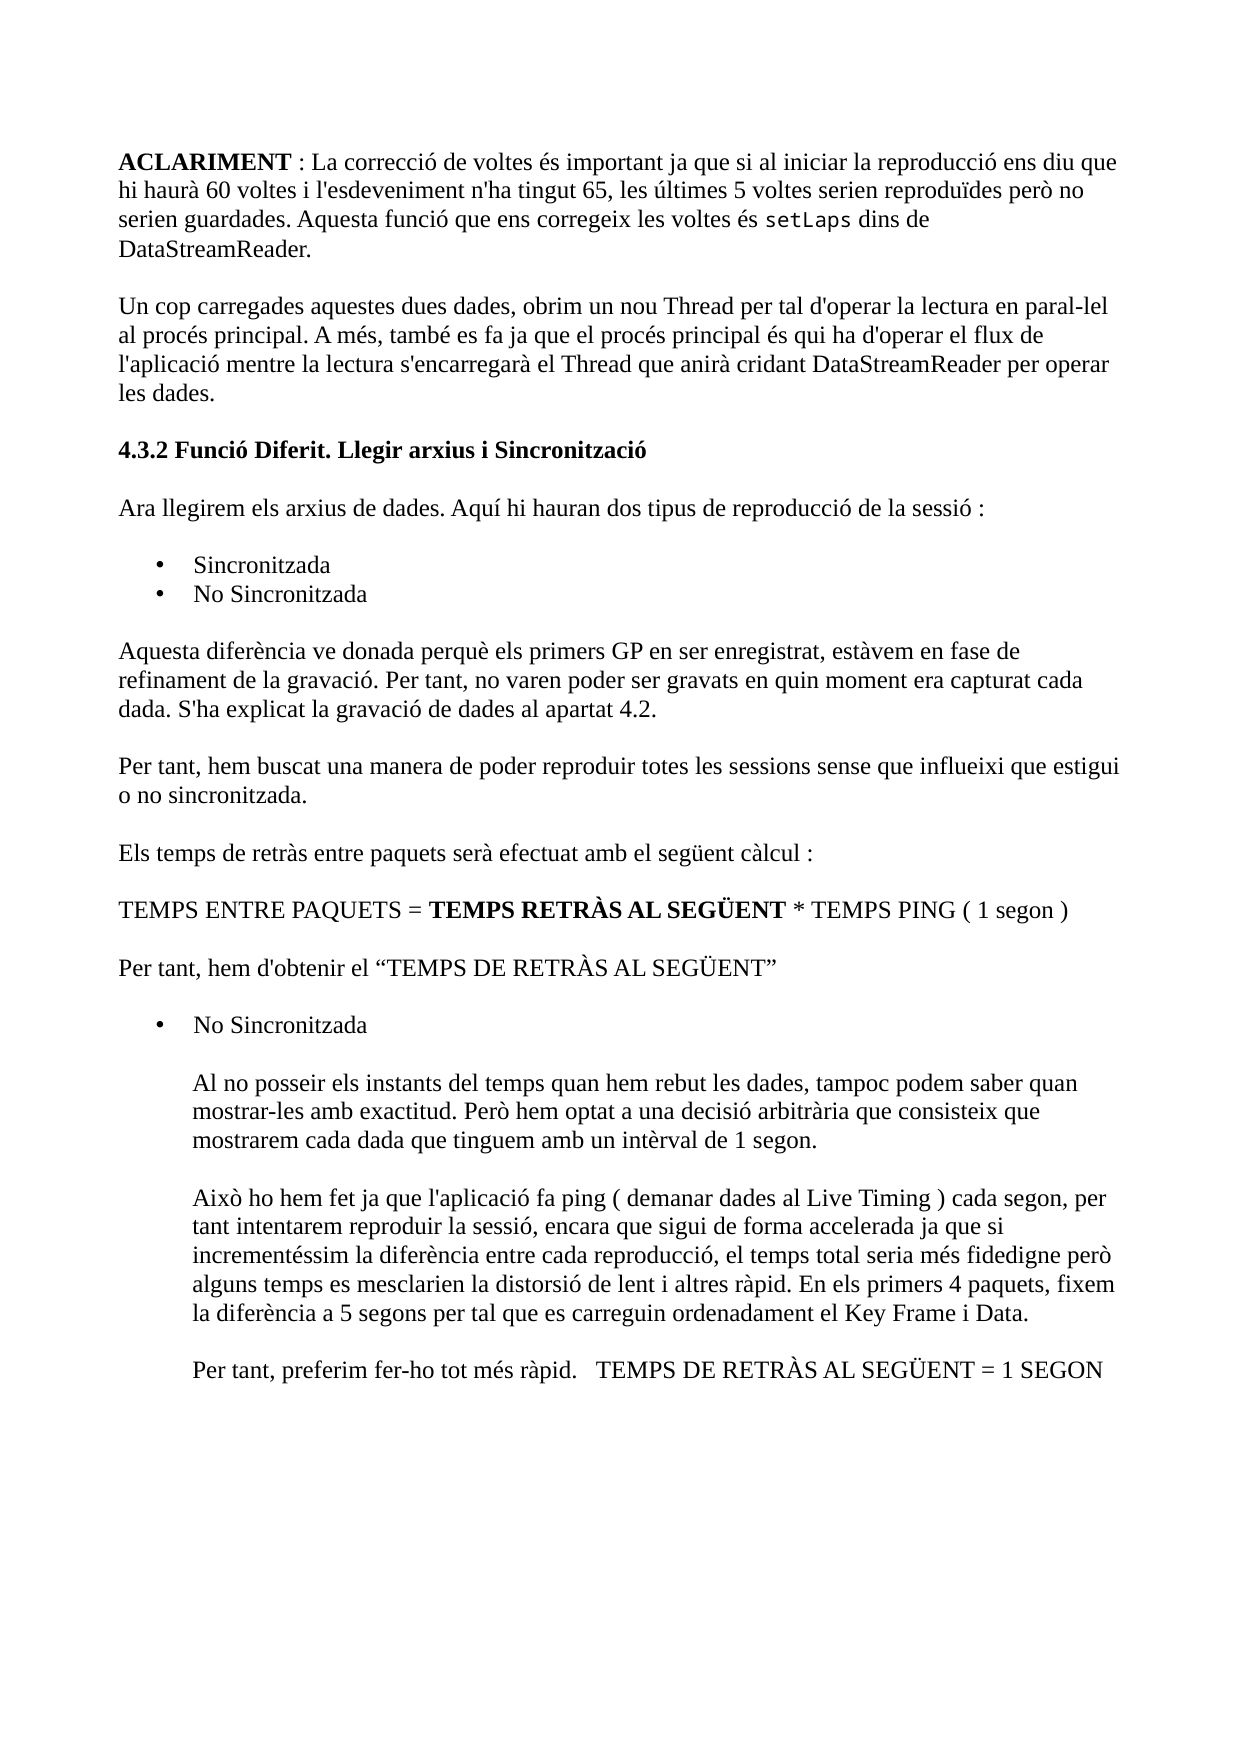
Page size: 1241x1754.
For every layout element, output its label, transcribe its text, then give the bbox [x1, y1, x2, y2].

text Per tant, hem buscat una manera de poder reproduir totes les sessions sense que influeixi que estigui o no sincronitzada. [118, 751, 1122, 809]
list No Sincronitzada [156, 579, 1122, 608]
text Això ho hem fet ja que l'aplicació fa ping ( demanar dades al Live Timing ) cada segon, per tant intentarem reproduir la sessió, encara que sigui de forma accelerada ja que si incrementéssim la diferència entre cada reproducció, el temps total seria més fidedigne però alguns temps es mesclarien la distorsió de lent i altres ràpid. En els primers 4 paquets, fixem la diferència a 5 segons per tal que es carreguin ordenadament el Key Frame i Data. Per tant, preferim fer-ho tot més ràpid. TEMPS DE RETRÀS AL SEGÜENT = 1 SEGON [118, 1183, 1122, 1384]
text ACLARIMENT : La correcció de voltes és important ja que si al iniciar la reproducció ens diu que hi haurà 60 voltes i l'esdeveniment n'ha tingut 65, les últimes 5 voltes serien reproduïdes però no serien guardades. Aquesta funció que ens corregeix les voltes és setLaps dins de DataStreamReader. [118, 147, 1122, 263]
text 4.3.2 Funció Diferit. Llegir arxius i Sincronització [118, 435, 1122, 464]
text Els temps de retràs entre paquets serà efectuat amb el següent càlcul : [118, 838, 1122, 866]
text Al no posseir els instants del temps quan hem rebut les dades, tampoc podem saber quan mostrar-les amb exactitud. Però hem optat a una decisió arbitrària que consisteix que mostrarem cada dada que tinguem amb un intèrval de 1 segon. [118, 1068, 1122, 1154]
text Ara llegirem els arxius de dades. Aquí hi hauran dos tipus de reproducció de la sessió : [118, 493, 1122, 521]
text Un cop carregades aquestes dues dades, obrim un nou Thread per tal d'operar la lectura en paral-lel al procés principal. A més, també es fa ja que el procés principal és qui ha d'operar el flux de l'aplicació mentre la lectura s'encarregarà el Thread que anirà cridant DataStreamReader per operar les dades. [118, 291, 1122, 406]
list No Sincronitzada [156, 1010, 1122, 1039]
list Sincronitzada [156, 550, 1122, 579]
text Aquesta diferència ve donada perquè els primers GP en ser enregistrat, estàvem en fase de refinament de la gravació. Per tant, no varen poder ser gravats en quin moment era capturat cada dada. S'ha explicat la gravació de dades al apartat 4.2. [118, 636, 1122, 723]
text TEMPS ENTRE PAQUETS = TEMPS RETRÀS AL SEGÜENT * TEMPS PING ( 1 segon ) [118, 895, 1122, 924]
text Per tant, hem d'obtenir el “TEMPS DE RETRÀS AL SEGÜENT” [118, 953, 1122, 981]
